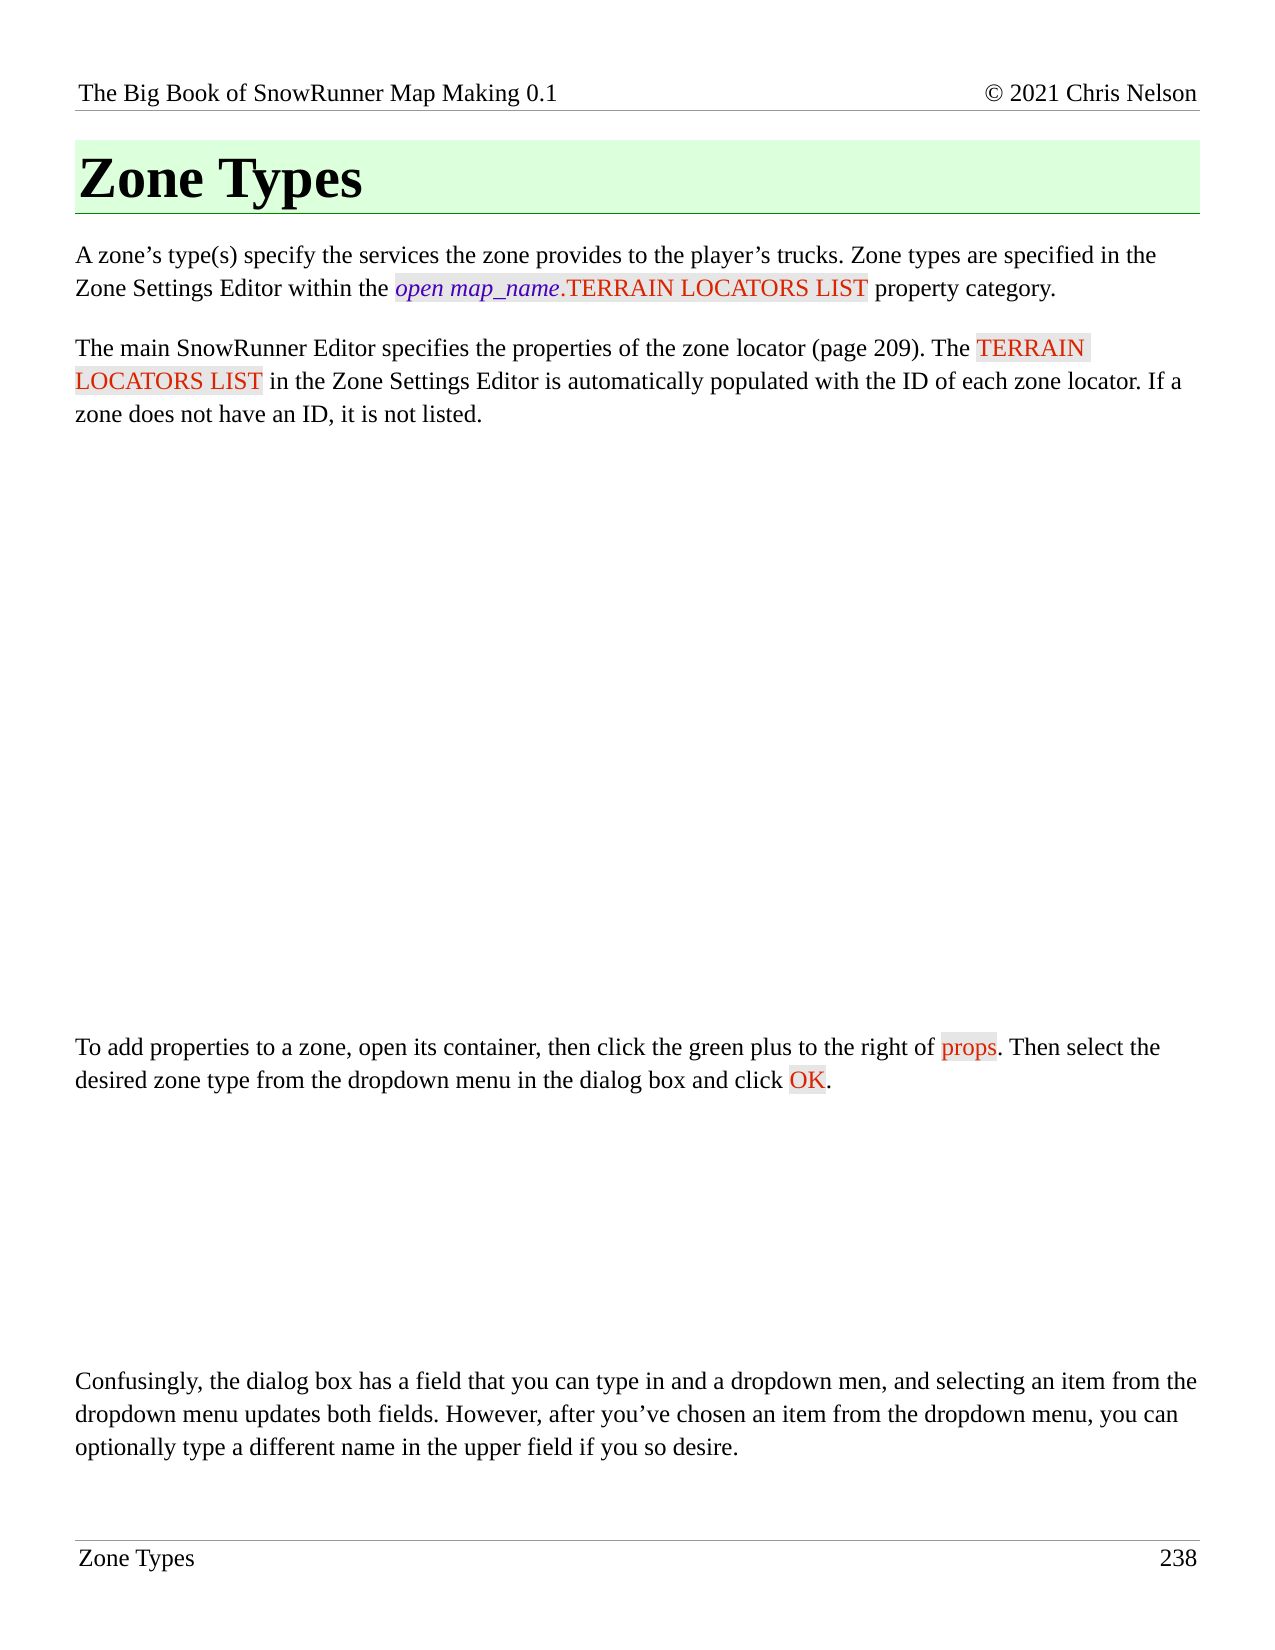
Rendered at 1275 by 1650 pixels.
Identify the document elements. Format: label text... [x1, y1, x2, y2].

text The main SnowRunner Editor specifies the properties of the zone locator (page 209). The TERRAIN LOCATORS LIST in the Zone Settings Editor is automatically populated with the ID of each zone locator. If a zone does not have an ID, it is not listed. [75, 333, 1200, 428]
text Confusingly, the dialog box has a field that you can type in and a dropdown men, and selecting an item from the dropdown menu updates both fields. However, after you’ve chosen an item from the dropdown menu, you can optionally type a different name in the upper field if you so desire. [75, 1366, 1200, 1461]
text A zone’s type(s) specify the services the zone provides to the player’s trucks. Zone types are specified in the Zone Settings Editor within the open map_name.TERRAIN LOCATORS LIST property category. [75, 240, 1200, 302]
subtitle Zone Types [75, 140, 1200, 213]
text To add properties to a zone, open its container, then click the green plus to the right of props. Then select the desired zone type from the dropdown menu in the dialog box and click OK. [75, 1032, 1200, 1094]
